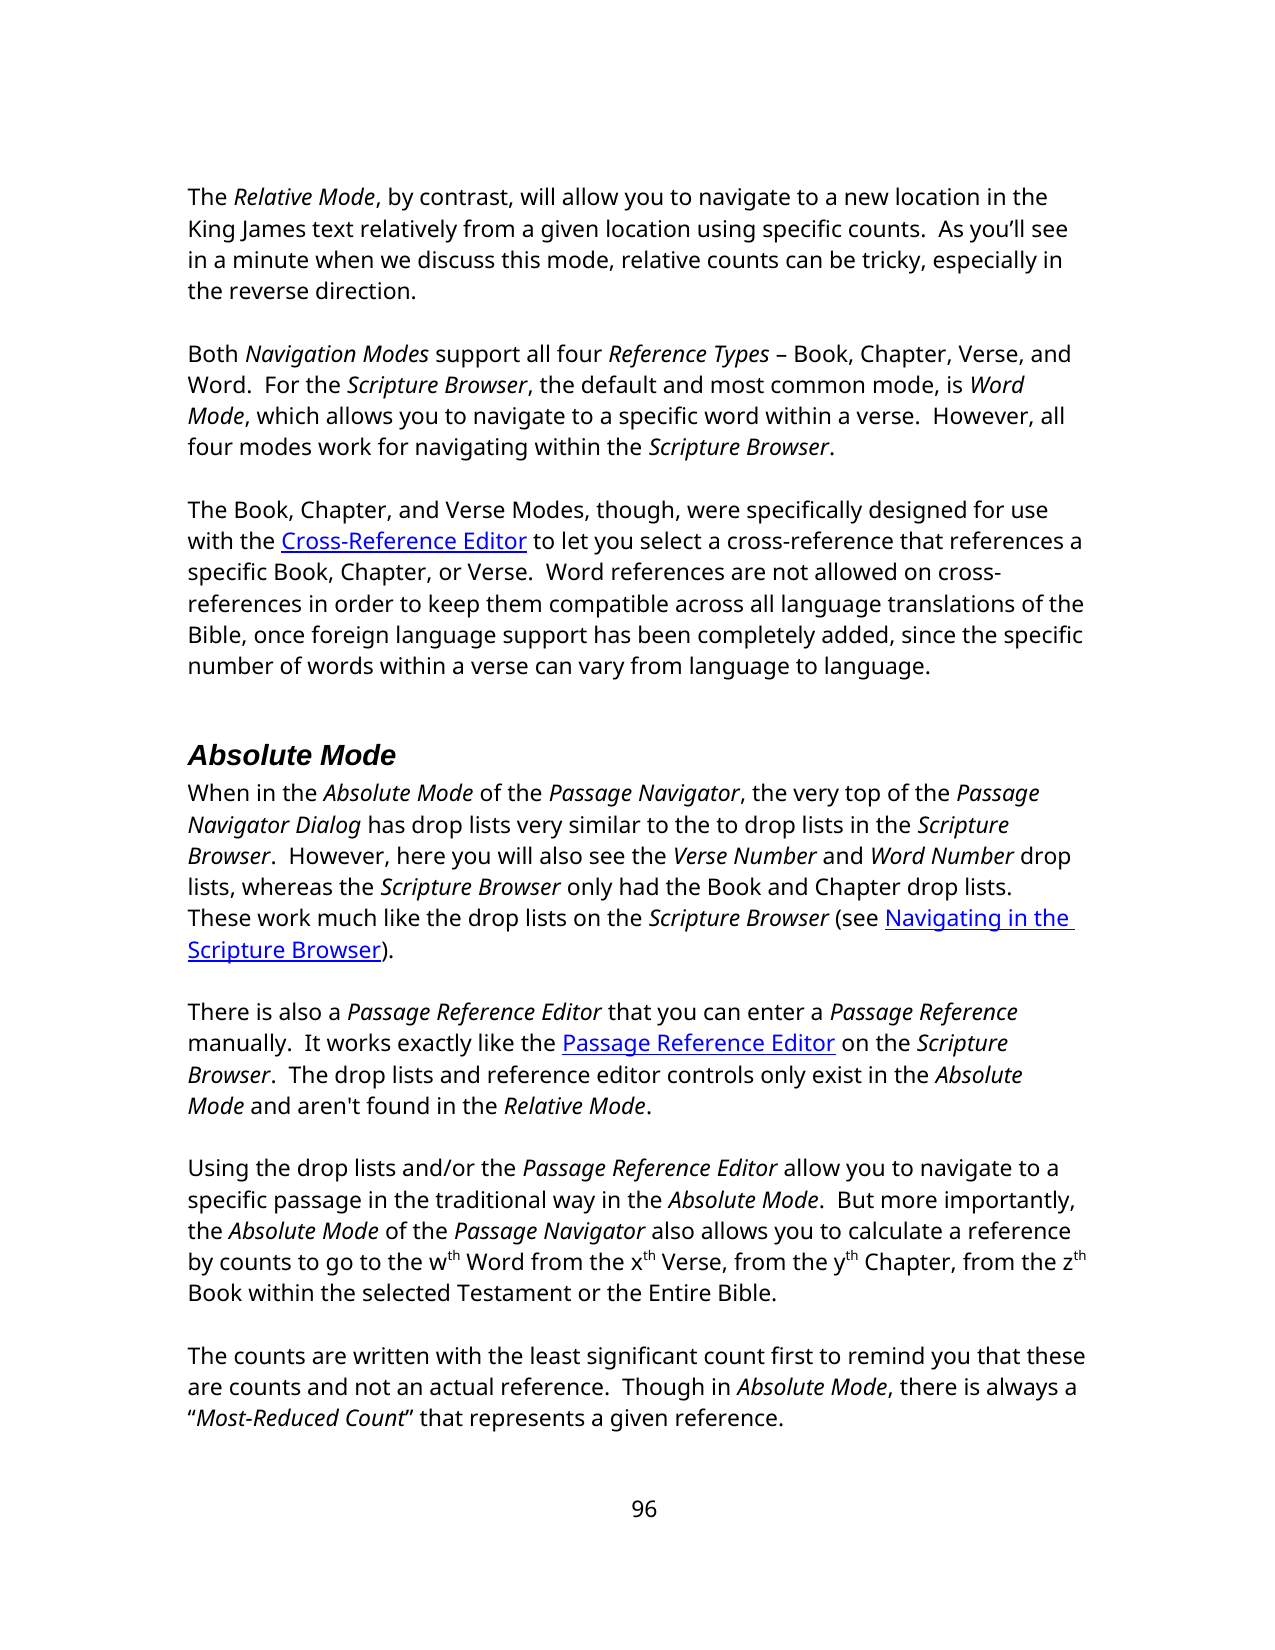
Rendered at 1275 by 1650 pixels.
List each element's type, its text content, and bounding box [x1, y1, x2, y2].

text Using the drop lists and/or the Passage Reference Editor allow you to navigate to a specific passage in the traditional way in the Absolute Mode. But more importantly, the Absolute Mode of the Passage Navigator also allows you to calculate a reference by counts to go to the wth Word from the xth Verse, from the yth Chapter, from the zth Book within the selected Testament or the Entire Bible. [187, 1152, 1087, 1308]
subtitle Absolute Mode [187, 737, 1087, 771]
text The Relative Mode, by contrast, will allow you to navigate to a new location in the King James text relatively from a given location using specific counts. As you’ll see in a minute when we discuss this mode, relative counts can be tricky, especially in the reverse direction. [187, 181, 1087, 306]
text There is also a Passage Reference Editor that you can enter a Passage Reference manually. It works exactly like the Passage Reference Editor on the Scripture Browser. The drop lists and reference editor controls only exist in the Absolute Mode and aren't found in the Relative Mode. [187, 996, 1087, 1121]
text When in the Absolute Mode of the Passage Navigator, the very top of the Passage Navigator Dialog has drop lists very similar to the to drop lists in the Scripture Browser. However, here you will also see the Verse Number and Word Number drop lists, whereas the Scripture Browser only had the Book and Chapter drop lists. These work much like the drop lists on the Scripture Browser (see Navigating in the Scripture Browser). [187, 777, 1087, 965]
text The counts are written with the least significant count first to remind you that these are counts and not an actual reference. Though in Absolute Mode, there is always a “Most-Reduced Count” that represents a given reference. [187, 1340, 1087, 1433]
text Both Navigation Modes support all four Reference Types – Book, Chapter, Verse, and Word. For the Scripture Browser, the default and most common mode, is Word Mode, which allows you to navigate to a specific word within a verse. However, all four modes work for navigating within the Scripture Browser. [187, 337, 1087, 462]
text The Book, Chapter, and Verse Modes, though, were specifically designed for use with the Cross-Reference Editor to let you select a cross-reference that references a specific Book, Chapter, or Verse. Word references are not allowed on cross-references in order to keep them compatible across all language translations of the Bible, once foreign language support has been completely added, since the specific number of words within a verse can vary from language to language. [187, 494, 1087, 681]
